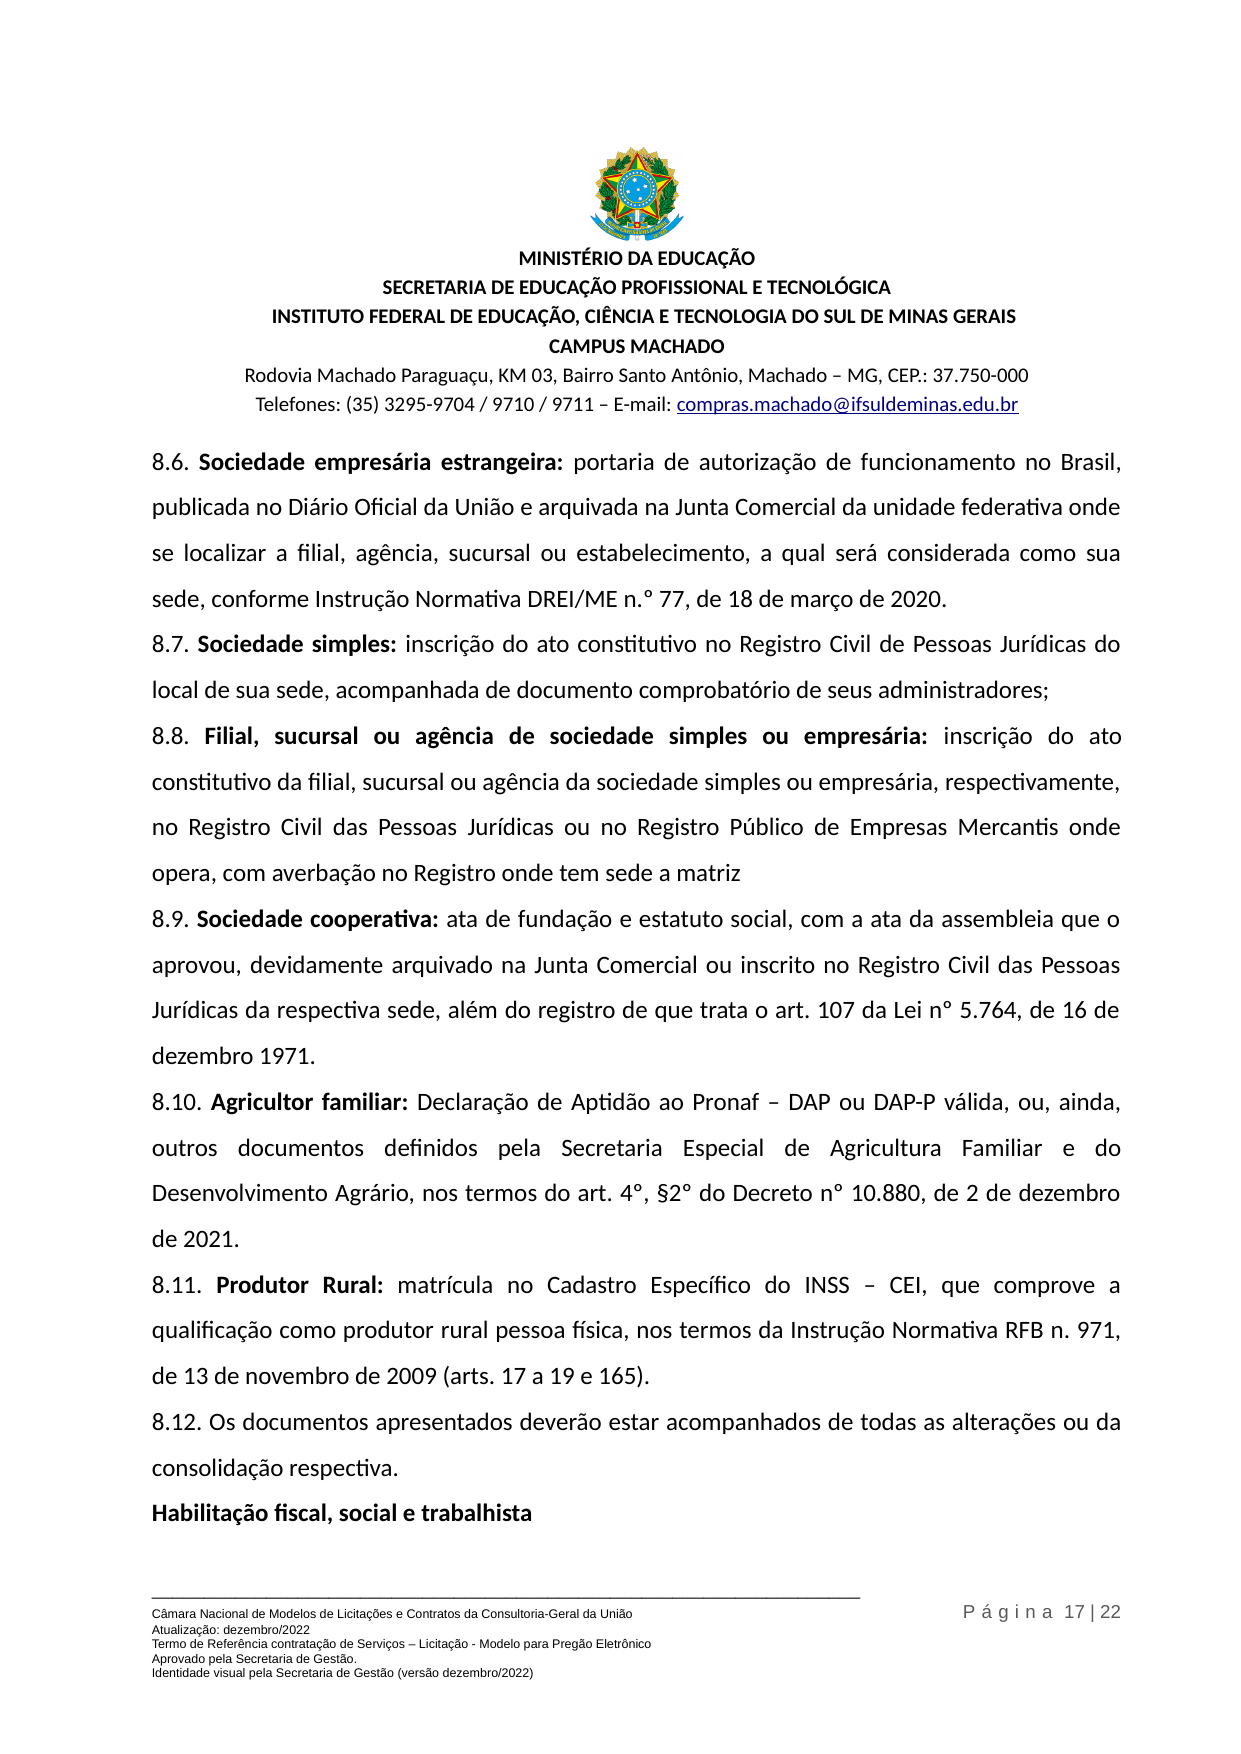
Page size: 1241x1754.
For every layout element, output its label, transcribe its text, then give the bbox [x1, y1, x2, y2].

text 8.11. Produtor Rural: matrícula no Cadastro Específico do INSS – CEI, que comprove a qualificação como produtor rural pessoa física, nos termos da Instrução Normativa RFB n. 971, de 13 de novembro de 2009 (arts. 17 a 19 e 165). [152, 1269, 1122, 1391]
picture [630, 236, 645, 241]
picture [652, 219, 684, 241]
text 8.8. Filial, sucursal ou agência de sociedade simples ou empresária: inscrição do ato constitutivo da filial, sucursal ou agência da sociedade simples ou empresária, respectivamente, no Registro Civil das Pessoas Jurídicas ou no Registro Público de Empresas Mercantis onde opera, com averbação no Registro onde tem sede a matriz [152, 720, 1122, 888]
picture [590, 147, 684, 241]
text 8.12. Os documentos apresentados deverão estar acompanhados de todas as alterações ou da consolidação respectiva. [152, 1406, 1122, 1482]
text 8.6. Sociedade empresária estrangeira: portaria de autorização de funcionamento no Brasil, publicada no Diário Oficial da União e arquivada na Junta Comercial da unidade federativa onde se localizar a filial, agência, sucursal ou estabelecimento, a qual será considerada como sua sede, conforme Instrução Normativa DREI/ME n.º 77, de 18 de março de 2020. [152, 446, 1122, 613]
text Habilitação fiscal, social e trabalhista [152, 1497, 1122, 1528]
text 8.10. Agricultor familiar: Declaração de Aptidão ao Pronaf – DAP ou DAP-P válida, ou, ainda, outros documentos definidos pela Secretaria Especial de Agricultura Familiar e do Desenvolvimento Agrário, nos termos do art. 4º, §2º do Decreto nº 10.880, de 2 de dezembro de 2021. [152, 1086, 1122, 1254]
picture [656, 223, 665, 228]
text 8.7. Sociedade simples: inscrição do ato constitutivo no Registro Civil de Pessoas Jurídicas do local de sua sede, acompanhada de documento comprobatório de seus administradores; [152, 629, 1122, 705]
text 8.9. Sociedade cooperativa: ata de fundação e estatuto social, com a ata da assembleia que o aprovou, devidamente arquivado na Junta Comercial ou inscrito no Registro Civil das Pessoas Jurídicas da respectiva sede, além do registro de que trata o art. 107 da Lei nº 5.764, de 16 de dezembro 1971. [152, 903, 1122, 1071]
